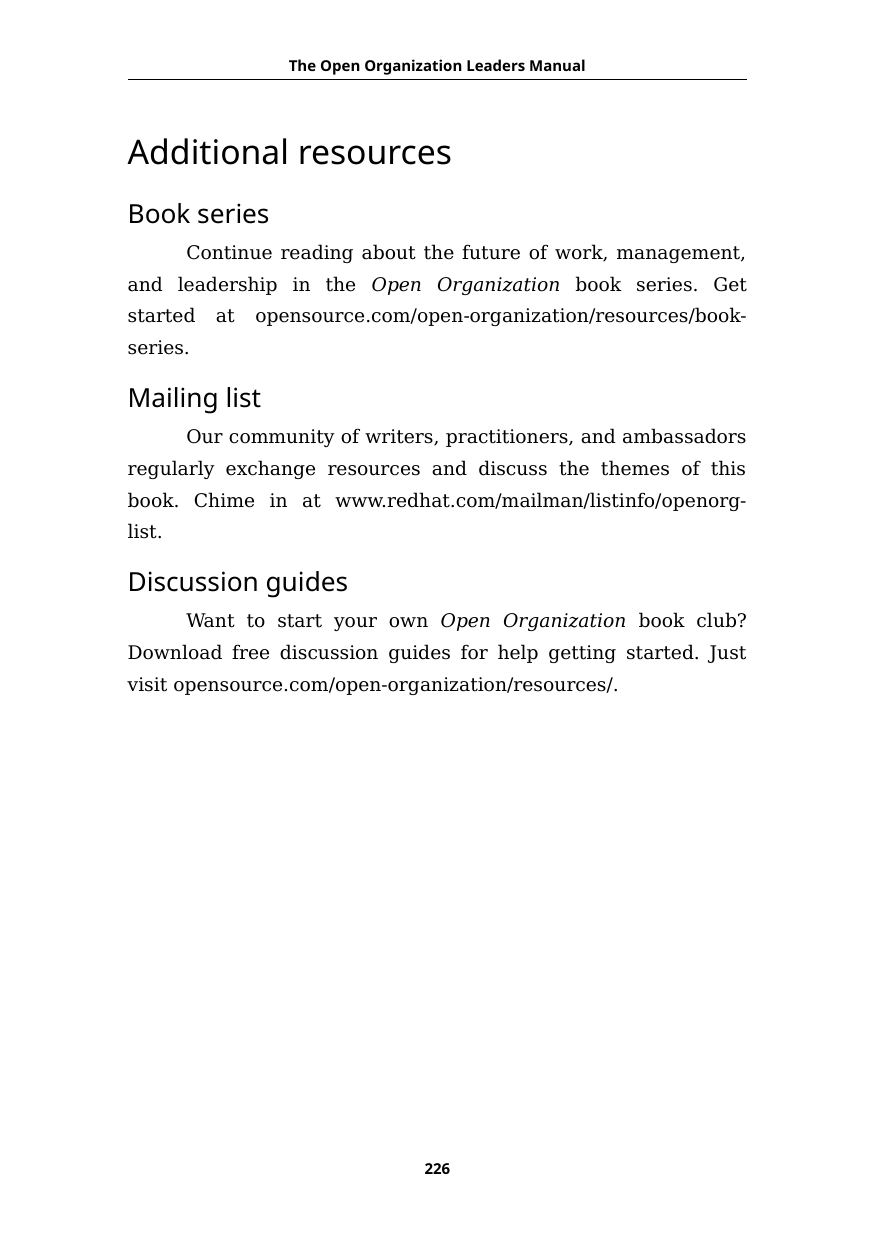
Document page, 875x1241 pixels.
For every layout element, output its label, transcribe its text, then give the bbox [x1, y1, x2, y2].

text Want to start your own Open Organization book club? Download free discussion guides for help getting started. Just visit opensource.com/open-organization/resources/. [127, 610, 747, 696]
subtitle Additional resources [127, 133, 747, 172]
text Continue reading about the future of work, management, and leadership in the Open Organization book series. Get started at opensource.com/open-organization/resources/book-series. [127, 242, 747, 359]
subtitle Discussion guides [127, 567, 747, 598]
subtitle Mailing list [127, 383, 747, 414]
text Our community of writers, practitioners, and ambassadors regularly exchange resources and discuss the themes of this book. Chime in at www.redhat.com/mailman/listinfo/openorg-list. [127, 426, 747, 543]
subtitle Book series [127, 199, 747, 230]
